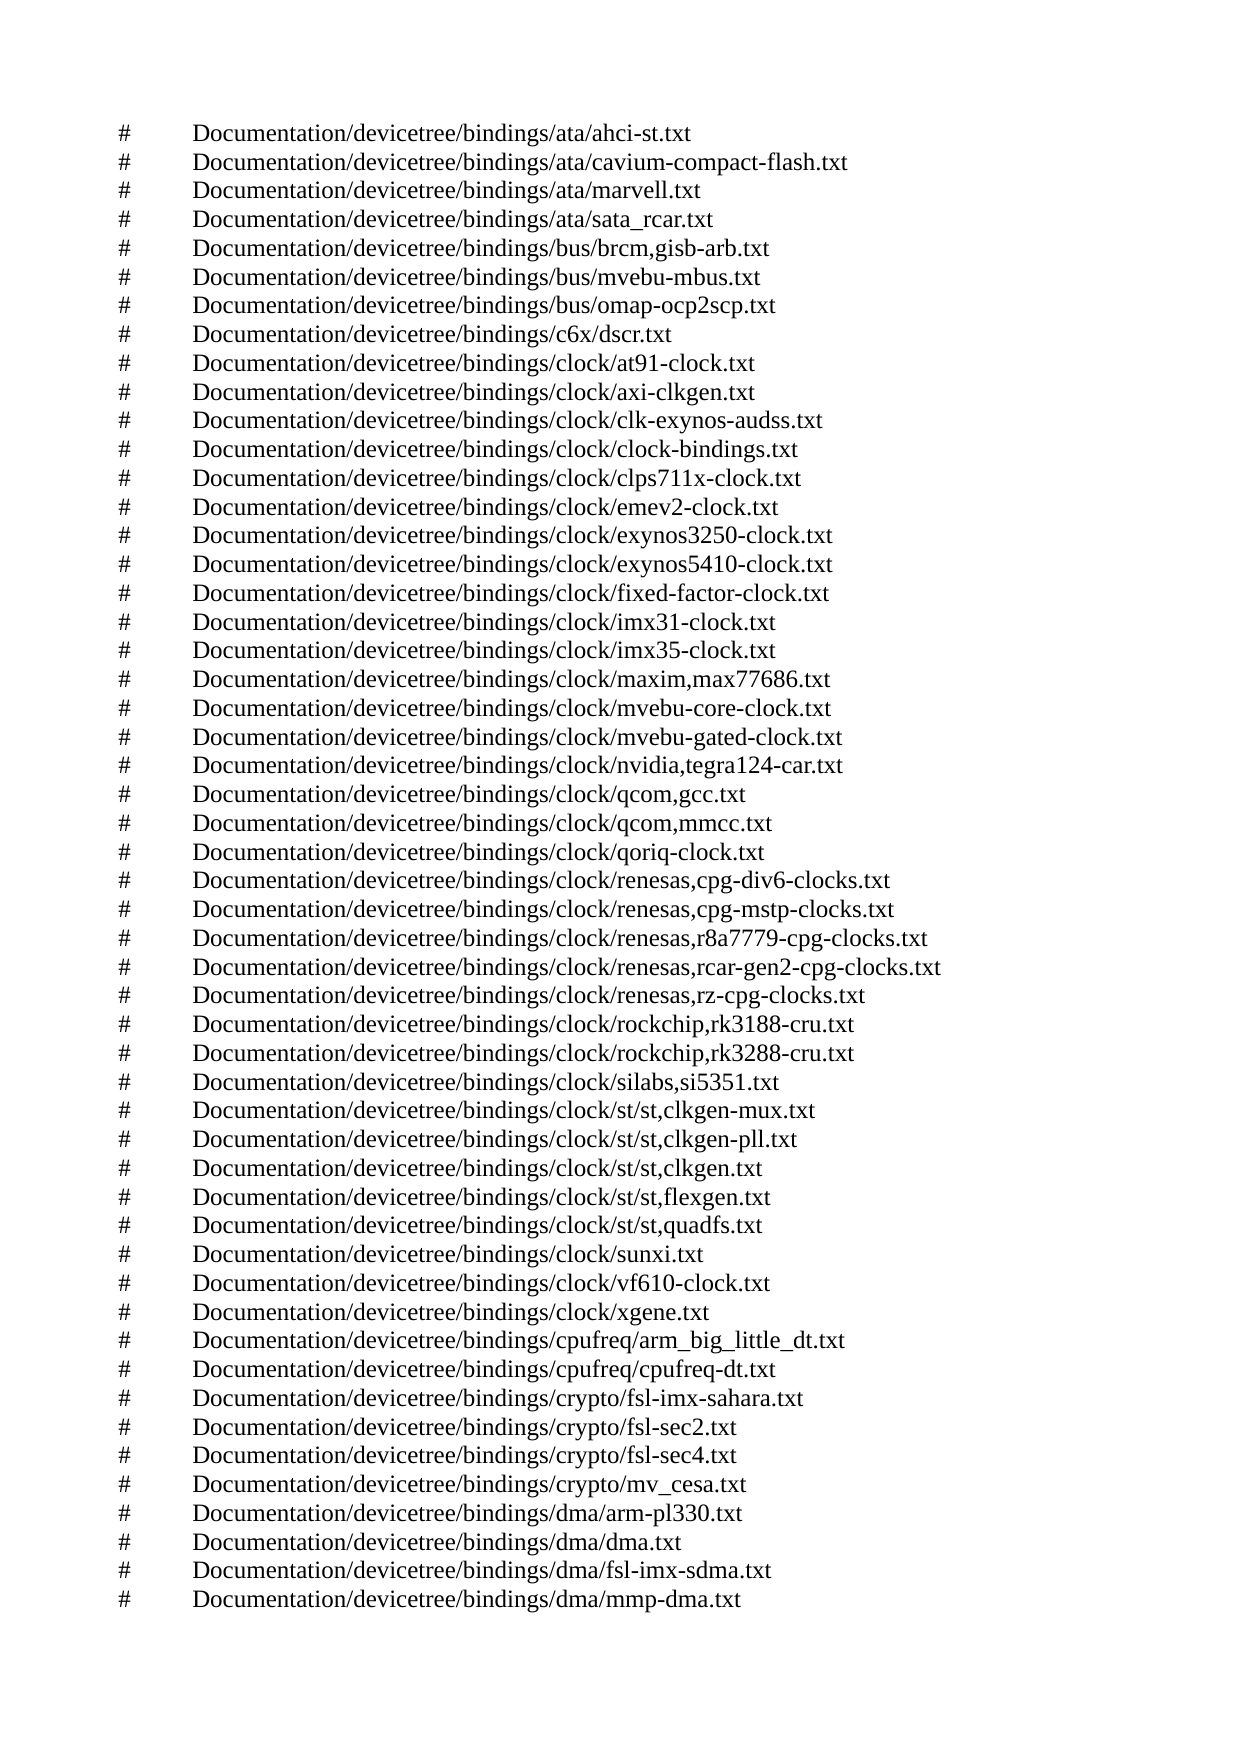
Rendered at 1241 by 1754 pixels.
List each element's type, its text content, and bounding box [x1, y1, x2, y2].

text # Documentation/devicetree/bindings/bus/mvebu-mbus.txt [118, 262, 1122, 291]
text # Documentation/devicetree/bindings/clock/mvebu-core-clock.txt [118, 693, 1122, 722]
text # Documentation/devicetree/bindings/clock/renesas,rcar-gen2-cpg-clocks.txt [118, 952, 1122, 981]
text # Documentation/devicetree/bindings/dma/arm-pl330.txt [118, 1498, 1122, 1527]
text # Documentation/devicetree/bindings/cpufreq/arm_big_little_dt.txt [118, 1326, 1122, 1354]
text # Documentation/devicetree/bindings/ata/cavium-compact-flash.txt [118, 147, 1122, 176]
text # Documentation/devicetree/bindings/crypto/mv_cesa.txt [118, 1469, 1122, 1498]
text # Documentation/devicetree/bindings/clock/xgene.txt [118, 1297, 1122, 1326]
text # Documentation/devicetree/bindings/clock/renesas,cpg-mstp-clocks.txt [118, 894, 1122, 923]
text # Documentation/devicetree/bindings/clock/rockchip,rk3188-cru.txt [118, 1009, 1122, 1038]
text # Documentation/devicetree/bindings/clock/emev2-clock.txt [118, 492, 1122, 521]
text # Documentation/devicetree/bindings/ata/ahci-st.txt [118, 118, 1122, 147]
text # Documentation/devicetree/bindings/clock/st/st,clkgen.txt [118, 1153, 1122, 1182]
text # Documentation/devicetree/bindings/clock/clock-bindings.txt [118, 434, 1122, 463]
text # Documentation/devicetree/bindings/clock/axi-clkgen.txt [118, 377, 1122, 406]
text # Documentation/devicetree/bindings/clock/clps711x-clock.txt [118, 463, 1122, 492]
text # Documentation/devicetree/bindings/dma/fsl-imx-sdma.txt [118, 1556, 1122, 1584]
text # Documentation/devicetree/bindings/clock/fixed-factor-clock.txt [118, 578, 1122, 607]
text # Documentation/devicetree/bindings/clock/renesas,cpg-div6-clocks.txt [118, 866, 1122, 894]
text # Documentation/devicetree/bindings/clock/st/st,quadfs.txt [118, 1211, 1122, 1239]
text # Documentation/devicetree/bindings/ata/sata_rcar.txt [118, 204, 1122, 233]
text # Documentation/devicetree/bindings/crypto/fsl-imx-sahara.txt [118, 1383, 1122, 1412]
text # Documentation/devicetree/bindings/clock/mvebu-gated-clock.txt [118, 722, 1122, 751]
text # Documentation/devicetree/bindings/clock/renesas,r8a7779-cpg-clocks.txt [118, 923, 1122, 952]
text # Documentation/devicetree/bindings/clock/at91-clock.txt [118, 348, 1122, 377]
text # Documentation/devicetree/bindings/crypto/fsl-sec4.txt [118, 1441, 1122, 1469]
text # Documentation/devicetree/bindings/clock/renesas,rz-cpg-clocks.txt [118, 981, 1122, 1009]
text # Documentation/devicetree/bindings/clock/imx31-clock.txt [118, 607, 1122, 636]
text # Documentation/devicetree/bindings/cpufreq/cpufreq-dt.txt [118, 1354, 1122, 1383]
text # Documentation/devicetree/bindings/crypto/fsl-sec2.txt [118, 1412, 1122, 1441]
text # Documentation/devicetree/bindings/clock/maxim,max77686.txt [118, 664, 1122, 693]
text # Documentation/devicetree/bindings/clock/qoriq-clock.txt [118, 837, 1122, 866]
text # Documentation/devicetree/bindings/clock/qcom,mmcc.txt [118, 808, 1122, 837]
text # Documentation/devicetree/bindings/clock/vf610-clock.txt [118, 1268, 1122, 1297]
text # Documentation/devicetree/bindings/clock/silabs,si5351.txt [118, 1067, 1122, 1096]
text # Documentation/devicetree/bindings/bus/brcm,gisb-arb.txt [118, 233, 1122, 262]
text # Documentation/devicetree/bindings/clock/exynos5410-clock.txt [118, 549, 1122, 578]
text # Documentation/devicetree/bindings/clock/nvidia,tegra124-car.txt [118, 751, 1122, 779]
text # Documentation/devicetree/bindings/clock/st/st,flexgen.txt [118, 1182, 1122, 1211]
text # Documentation/devicetree/bindings/bus/omap-ocp2scp.txt [118, 291, 1122, 319]
text # Documentation/devicetree/bindings/dma/dma.txt [118, 1527, 1122, 1556]
text # Documentation/devicetree/bindings/clock/sunxi.txt [118, 1239, 1122, 1268]
text # Documentation/devicetree/bindings/clock/st/st,clkgen-pll.txt [118, 1124, 1122, 1153]
text # Documentation/devicetree/bindings/clock/rockchip,rk3288-cru.txt [118, 1038, 1122, 1067]
text # Documentation/devicetree/bindings/clock/clk-exynos-audss.txt [118, 406, 1122, 434]
text # Documentation/devicetree/bindings/c6x/dscr.txt [118, 319, 1122, 348]
text # Documentation/devicetree/bindings/ata/marvell.txt [118, 176, 1122, 204]
text # Documentation/devicetree/bindings/dma/mmp-dma.txt [118, 1584, 1122, 1613]
text # Documentation/devicetree/bindings/clock/imx35-clock.txt [118, 636, 1122, 664]
text # Documentation/devicetree/bindings/clock/st/st,clkgen-mux.txt [118, 1096, 1122, 1124]
text # Documentation/devicetree/bindings/clock/exynos3250-clock.txt [118, 521, 1122, 549]
text # Documentation/devicetree/bindings/clock/qcom,gcc.txt [118, 779, 1122, 808]
